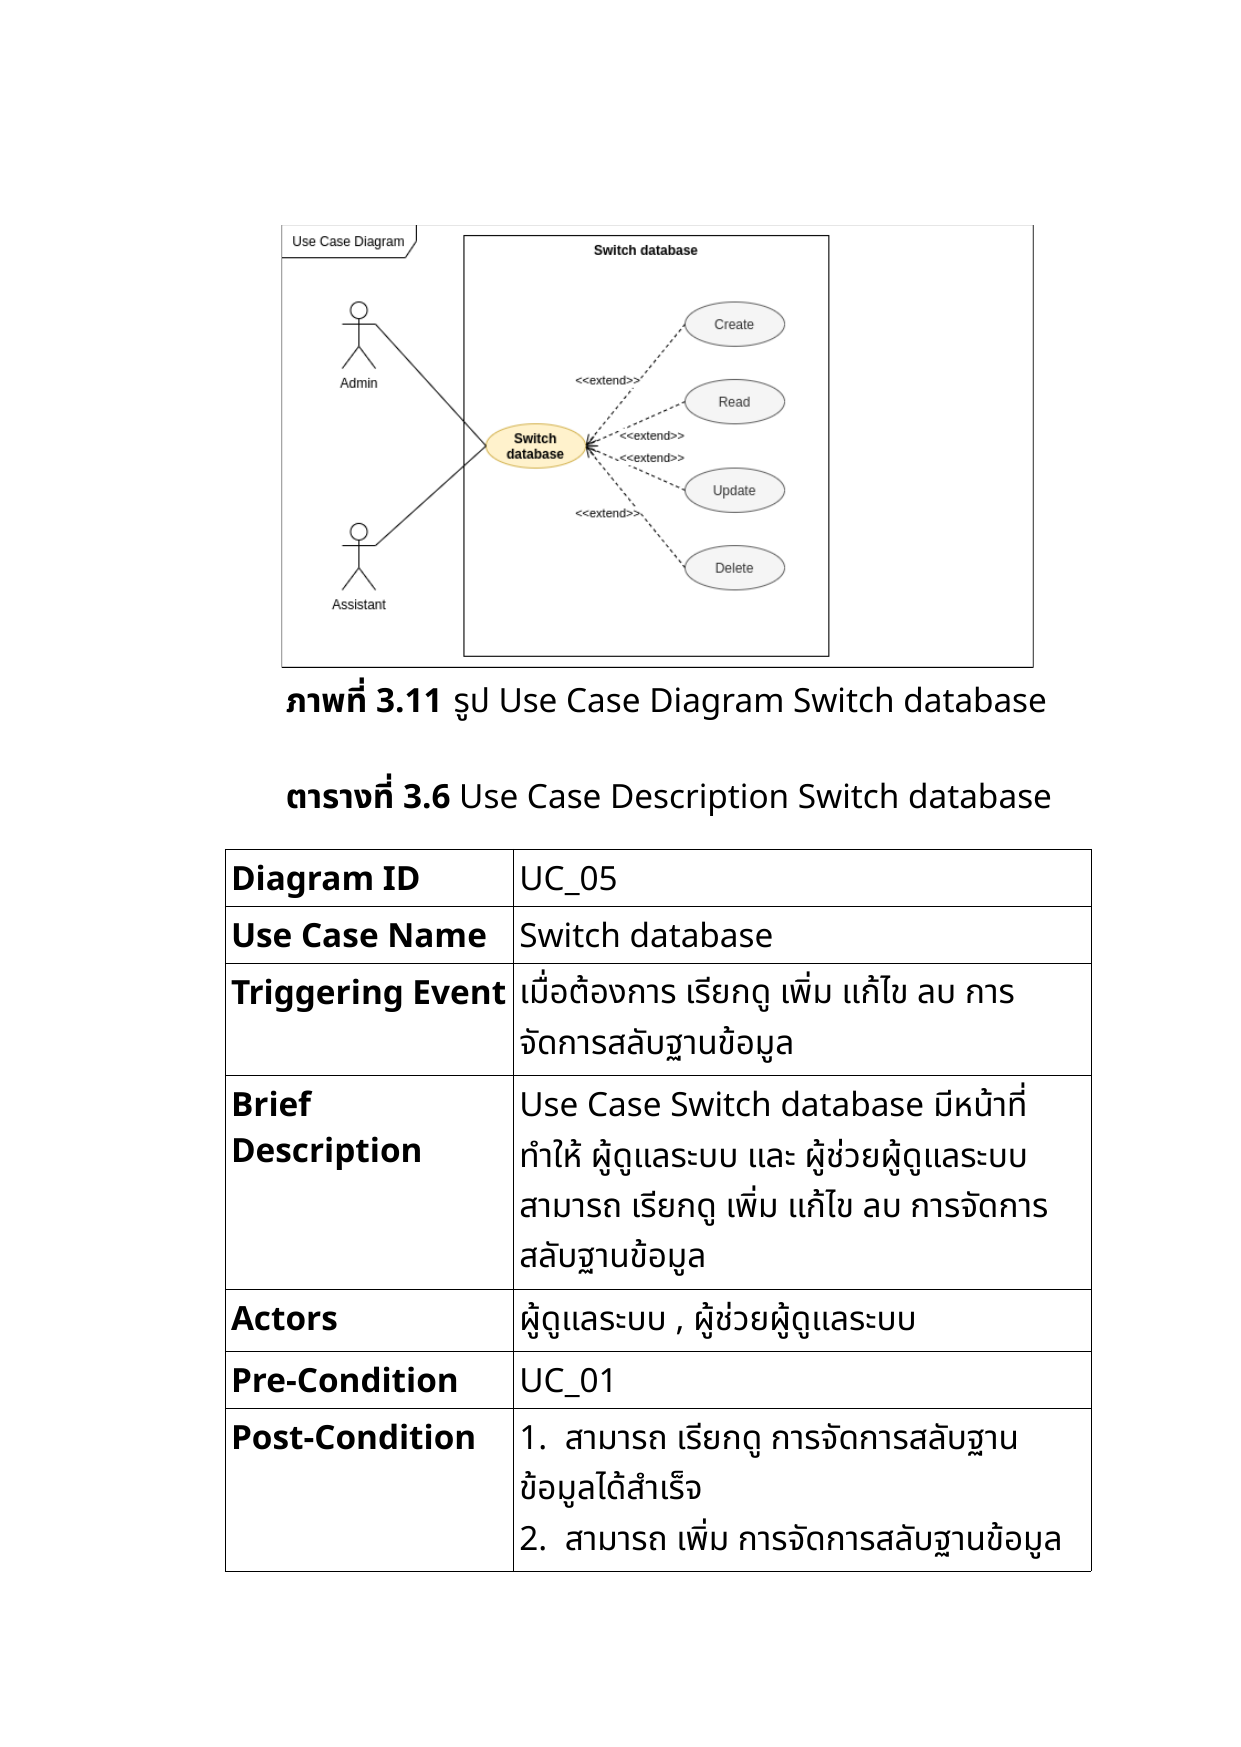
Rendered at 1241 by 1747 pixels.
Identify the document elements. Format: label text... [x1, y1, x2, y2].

table_cell Use Case Name [226, 907, 513, 963]
table_header Diagram ID [226, 850, 513, 906]
text ภาพที่ 3.11 รูป Use Case Diagram Switch database [225, 668, 1091, 727]
table_cell UC_01 [514, 1352, 1091, 1408]
text ตารางที่ 3.6 Use Case Description Switch database [225, 773, 1091, 823]
table_cell ผู้ดูแลระบบ , ผู้ช่วยผู้ดูแลระบบ [514, 1290, 1091, 1351]
table_cell Switch database [514, 907, 1091, 963]
table_header UC_05 [514, 850, 1091, 906]
table_cell 1. สามารถ เรียกดู การจัดการสลับฐานข้อมูลได้สำเร็จ 2. สามารถ เพิ่ม การจัดการสลับฐานข้อมูล [514, 1409, 1091, 1571]
table_cell Use Case Switch database มีหน้าที่ทำให้ ผู้ดูแลระบบ และ ผู้ช่วยผู้ดูแลระบบ สามารถ เรียกดู เพิ่ม แก้ไข ลบ การจัดการสลับฐานข้อมูล [514, 1076, 1091, 1288]
table_cell Actors [226, 1290, 513, 1351]
table_cell Pre-Condition [226, 1352, 513, 1408]
table_cell Brief Description [226, 1076, 513, 1288]
table_cell Post-Condition [226, 1409, 513, 1571]
picture [281, 225, 1034, 668]
table_cell เมื่อต้องการ เรียกดู เพิ่ม แก้ไข ลบ การจัดการสลับฐานข้อมูล [514, 964, 1091, 1075]
table_cell Triggering Event [226, 964, 513, 1075]
